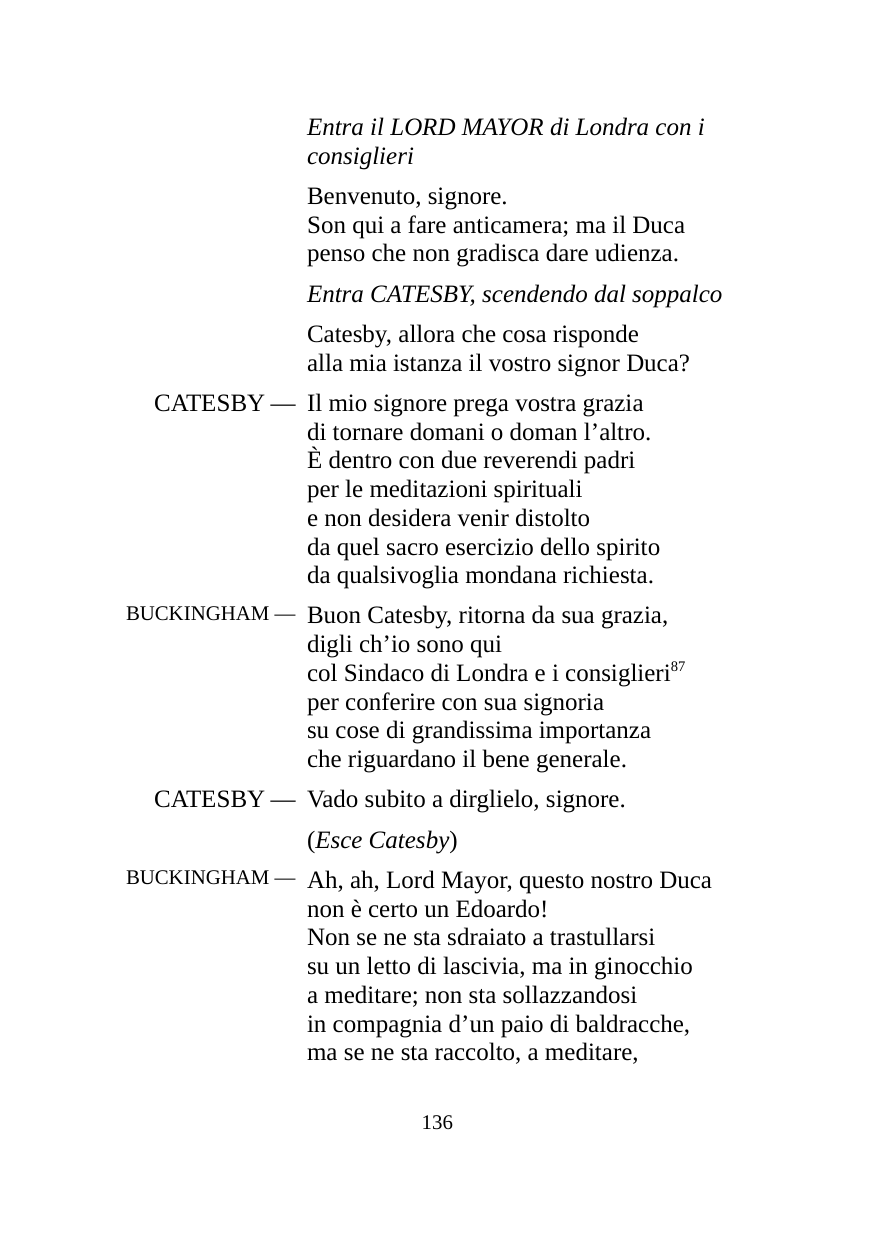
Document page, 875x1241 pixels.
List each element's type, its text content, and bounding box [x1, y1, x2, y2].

table_cell Entra CATESBY, scendendo dal soppalco [301, 273, 768, 313]
table_cell [106, 273, 301, 313]
table_cell Buon Catesby, ritorna da sua grazia, digli ch’io sono qui col Sindaco di Londra e i consiglieri per conferire con sua signoria su cose di grandissima importanza che riguardano il bene generale. [301, 595, 768, 779]
table_cell CATESBY — [106, 382, 301, 595]
table_cell Il mio signore prega vostra grazia di tornare domani o doman l’altro. È dentro con due reverendi padri per le meditazioni spirituali e non desidera venir distolto da quel sacro esercizio dello spirito da qualsivoglia mondana richiesta. [301, 382, 768, 595]
table_cell [106, 106, 301, 175]
table_cell [106, 313, 301, 382]
table_cell CATESBY — [106, 779, 301, 819]
table_cell [106, 175, 301, 273]
table_cell [106, 819, 301, 859]
table_cell Benvenuto, signore. Son qui a fare anticamera; ma il Duca penso che non gradisca dare udienza. [301, 175, 768, 273]
table_cell (Esce Catesby) [301, 819, 768, 859]
table_cell BUCKINGHAM — [106, 595, 301, 779]
table_cell Ah, ah, Lord Mayor, questo nostro Duca non è certo un Edoardo! Non se ne sta sdraiato a trastullarsi su un letto di lascivia, ma in ginocchio a meditare; non sta sollazzandosi in compagnia d’un paio di baldracche, ma se ne sta raccolto, a meditare, [301, 859, 768, 1072]
table_cell BUCKINGHAM — [106, 859, 301, 1072]
table_cell Vado subito a dirglielo, signore. [301, 779, 768, 819]
table_cell Catesby, allora che cosa risponde alla mia istanza il vostro signor Duca? [301, 313, 768, 382]
table_cell Entra il LORD MAYOR di Londra con i consiglieri [301, 106, 768, 175]
